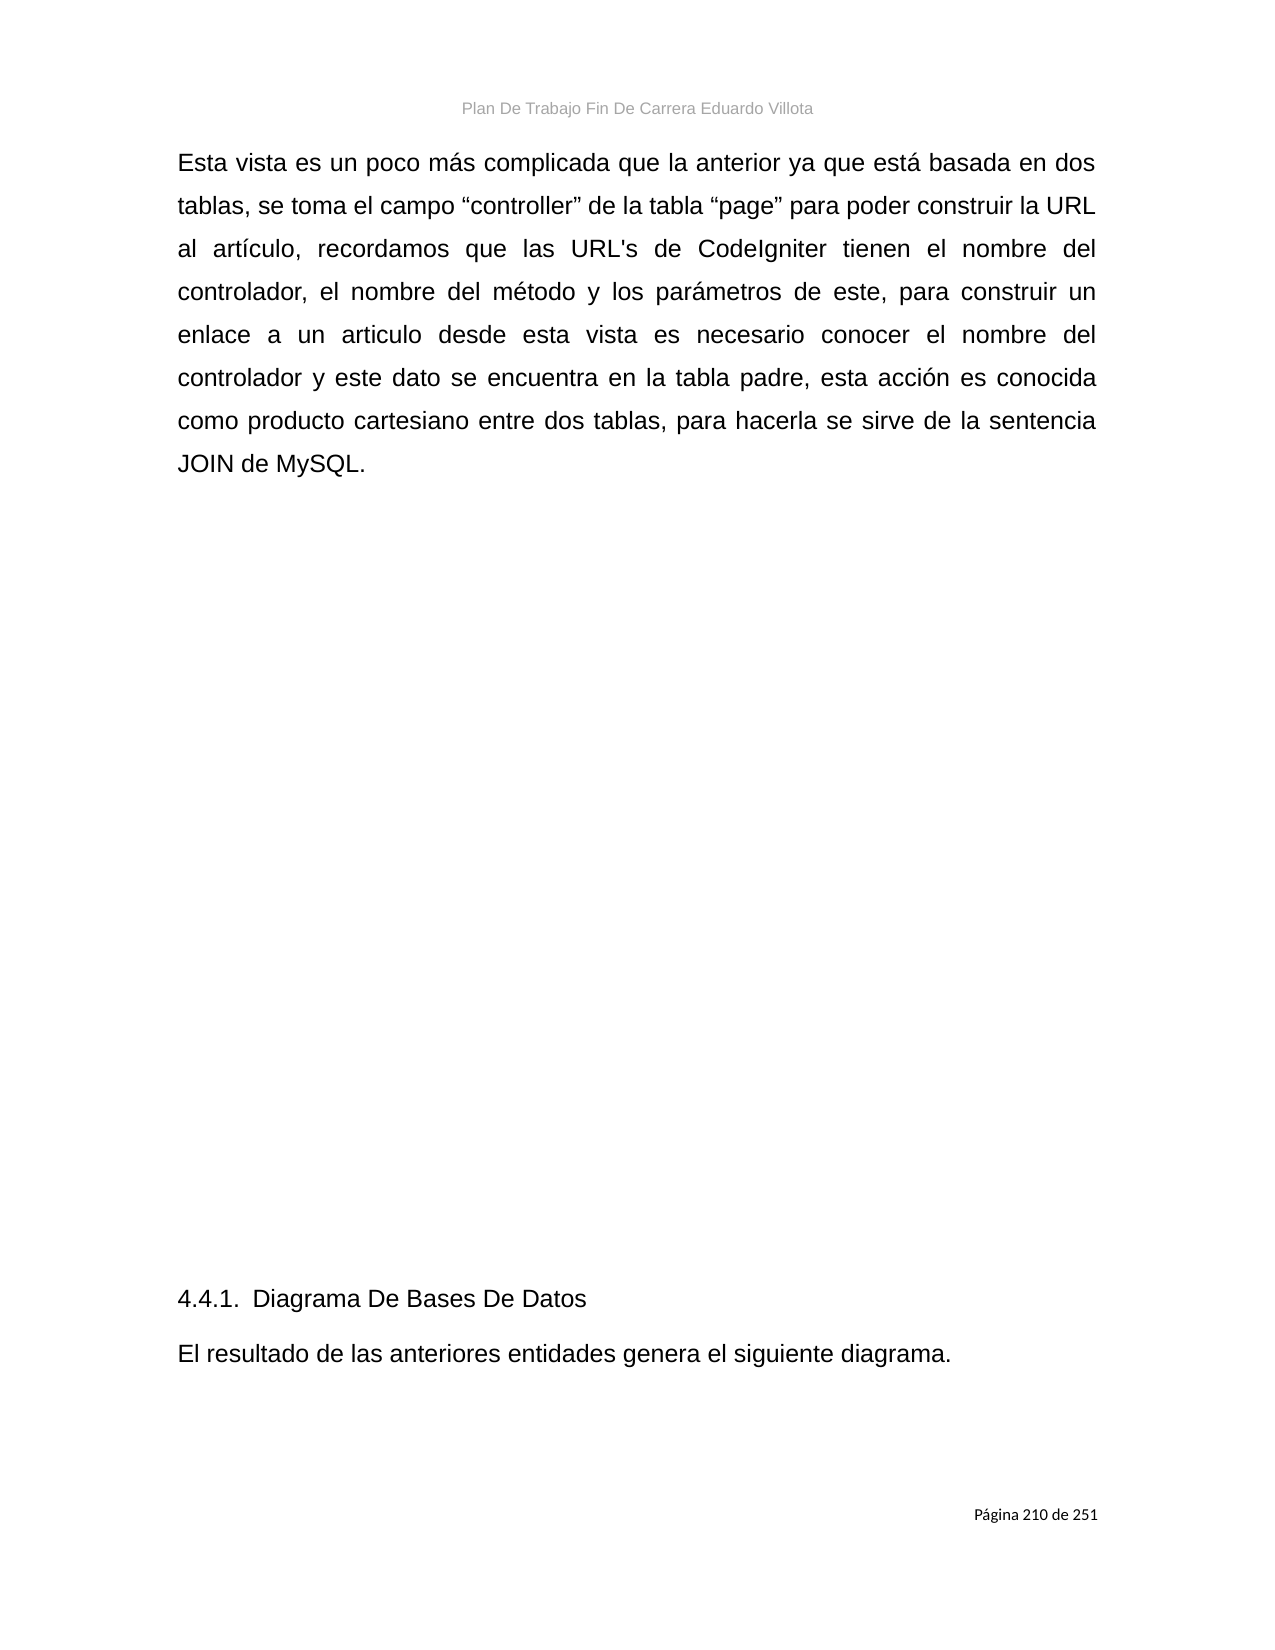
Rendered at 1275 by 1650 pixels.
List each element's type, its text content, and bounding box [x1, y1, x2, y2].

text Esta vista es un poco más complicada que la anterior ya que está basada en dos tablas, se toma el campo “controller” de la tabla “page” para poder construir la URL al artículo, recordamos que las URL's de CodeIgniter tienen el nombre del controlador, el nombre del método y los parámetros de este, para construir un enlace a un articulo desde esta vista es necesario conocer el nombre del controlador y este dato se encuentra en la tabla padre, esta acción es conocida como producto cartesiano entre dos tablas, para hacerla se sirve de la sentencia JOIN de MySQL. [177, 148, 1098, 478]
text 4.4.1. Diagrama De Bases De Datos [177, 1284, 1098, 1313]
text El resultado de las anteriores entidades genera el siguiente diagrama. [177, 1339, 1098, 1368]
